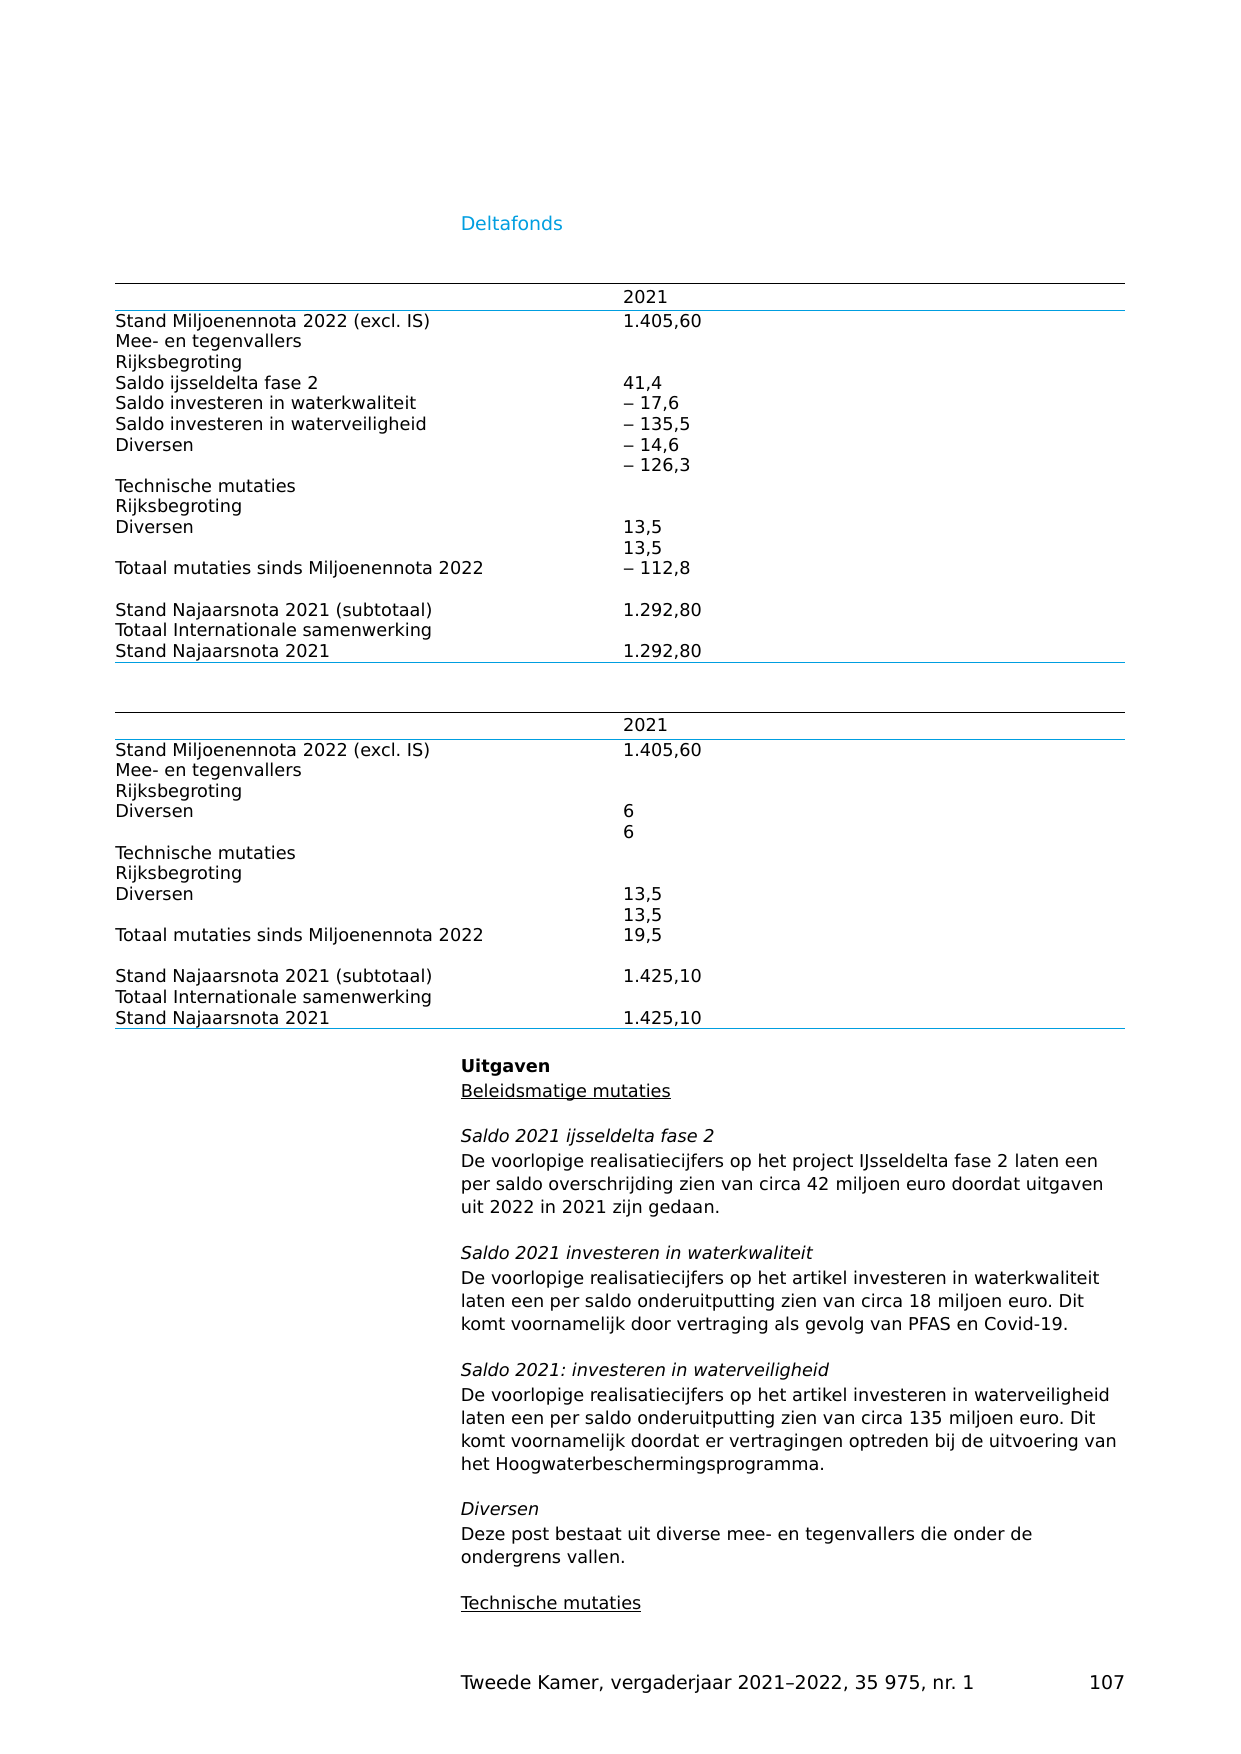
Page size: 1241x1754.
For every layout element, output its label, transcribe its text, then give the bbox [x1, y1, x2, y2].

table_cell [620, 620, 1125, 641]
table_cell Rijksbegroting [115, 863, 620, 884]
table_cell ‒ 126,3 [620, 455, 1125, 476]
table_cell 13,5 [620, 517, 1125, 538]
table_cell [115, 579, 620, 599]
table_cell Diversen [115, 801, 620, 822]
table_cell [620, 946, 1125, 966]
table_cell 2021 [620, 713, 1125, 739]
table_cell 13,5 [620, 538, 1125, 558]
table_cell [115, 284, 620, 310]
table_cell [115, 538, 620, 558]
table_cell 1.425,10 [620, 966, 1125, 987]
text Saldo 2021 ijsseldelta fase 2 [461, 1124, 1125, 1147]
table_cell 13,5 [620, 905, 1125, 925]
table_cell Stand Miljoenennota 2022 (excl. IS) [115, 311, 620, 331]
table_cell Saldo investeren in waterveiligheid [115, 414, 620, 434]
table_cell 6 [620, 801, 1125, 822]
table_cell Technische mutaties [115, 476, 620, 496]
table_cell Technische mutaties [115, 843, 620, 863]
table_header DELTAFONDS: NIET-BELASTINGONTVANGSTEN [115, 687, 1125, 712]
table_cell [620, 476, 1125, 496]
table_cell Totaal Internationale samenwerking [115, 620, 620, 641]
text De voorlopige realisatiecijfers op het artikel investeren in waterveiligheid laten een per saldo onderuitputting zien van circa 135 miljoen euro. Dit komt voornamelijk doordat er vertragingen optreden bij de uitvoering van het Hoogwaterbeschermingsprogramma. [461, 1383, 1125, 1474]
table_cell [620, 579, 1125, 599]
table_cell [620, 496, 1125, 517]
table_cell [620, 843, 1125, 863]
text Beleidsmatige mutaties [461, 1079, 1125, 1102]
table_cell 6 [620, 822, 1125, 843]
table_cell ‒ 17,6 [620, 393, 1125, 414]
table_cell Stand Najaarsnota 2021 (subtotaal) [115, 600, 620, 620]
table_cell [115, 905, 620, 925]
table_cell [620, 760, 1125, 781]
table_cell Rijksbegroting [115, 496, 620, 517]
table_cell [115, 946, 620, 966]
table_cell 1.405,60 [620, 740, 1125, 760]
table_cell 13,5 [620, 884, 1125, 904]
table_cell Rijksbegroting [115, 352, 620, 373]
table_cell 1.425,10 [620, 1008, 1125, 1028]
text Diversen [461, 1497, 1125, 1520]
table_cell [115, 822, 620, 843]
table_cell Saldo ijsseldelta fase 2 [115, 373, 620, 393]
table_cell Stand Najaarsnota 2021 [115, 641, 620, 661]
text Technische mutaties [461, 1591, 1125, 1614]
table_cell Diversen [115, 884, 620, 904]
table_cell Mee- en tegenvallers [115, 760, 620, 781]
table_cell [620, 331, 1125, 352]
table_cell [620, 987, 1125, 1008]
table_cell [620, 352, 1125, 373]
text Saldo 2021: investeren in waterveiligheid [461, 1358, 1125, 1381]
table_cell ‒ 112,8 [620, 558, 1125, 579]
table_cell [620, 863, 1125, 884]
table_cell 1.405,60 [620, 311, 1125, 331]
table_cell Diversen [115, 435, 620, 455]
text De voorlopige realisatiecijfers op het artikel investeren in waterkwaliteit laten een per saldo onderuitputting zien van circa 18 miljoen euro. Dit komt voornamelijk door vertraging als gevolg van PFAS en Covid-19. [461, 1266, 1125, 1335]
table_cell Mee- en tegenvallers [115, 331, 620, 352]
table_cell Saldo investeren in waterkwaliteit [115, 393, 620, 414]
text De voorlopige realisatiecijfers op het project IJsseldelta fase 2 laten een per saldo overschrijding zien van circa 42 miljoen euro doordat uitgaven uit 2022 in 2021 zijn gedaan. [461, 1149, 1125, 1218]
table_cell Stand Najaarsnota 2021 (subtotaal) [115, 966, 620, 987]
table_cell Totaal Internationale samenwerking [115, 987, 620, 1008]
table_cell ‒ 135,5 [620, 414, 1125, 434]
table_cell 1.292,80 [620, 641, 1125, 661]
table_cell 41,4 [620, 373, 1125, 393]
table_cell [115, 713, 620, 739]
text Saldo 2021 investeren in waterkwaliteit [461, 1241, 1125, 1264]
table_cell Totaal mutaties sinds Miljoenennota 2022 [115, 925, 620, 946]
table_cell 19,5 [620, 925, 1125, 946]
table_cell [620, 781, 1125, 801]
table_cell 1.292,80 [620, 600, 1125, 620]
table_cell Stand Najaarsnota 2021 [115, 1008, 620, 1028]
table_cell Diversen [115, 517, 620, 538]
text Uitgaven [461, 1054, 1125, 1077]
title Deltafonds [461, 213, 1125, 235]
table_cell Totaal mutaties sinds Miljoenennota 2022 [115, 558, 620, 579]
table_cell 2021 [620, 284, 1125, 310]
table_cell ‒ 14,6 [620, 435, 1125, 455]
text Deze post bestaat uit diverse mee- en tegenvallers die onder de ondergrens vallen. [461, 1522, 1125, 1568]
table_cell [115, 455, 620, 476]
table_cell Stand Miljoenennota 2022 (excl. IS) [115, 740, 620, 760]
table_cell Rijksbegroting [115, 781, 620, 801]
table_header DELTAFONDS: UITGAVEN [115, 258, 1125, 283]
